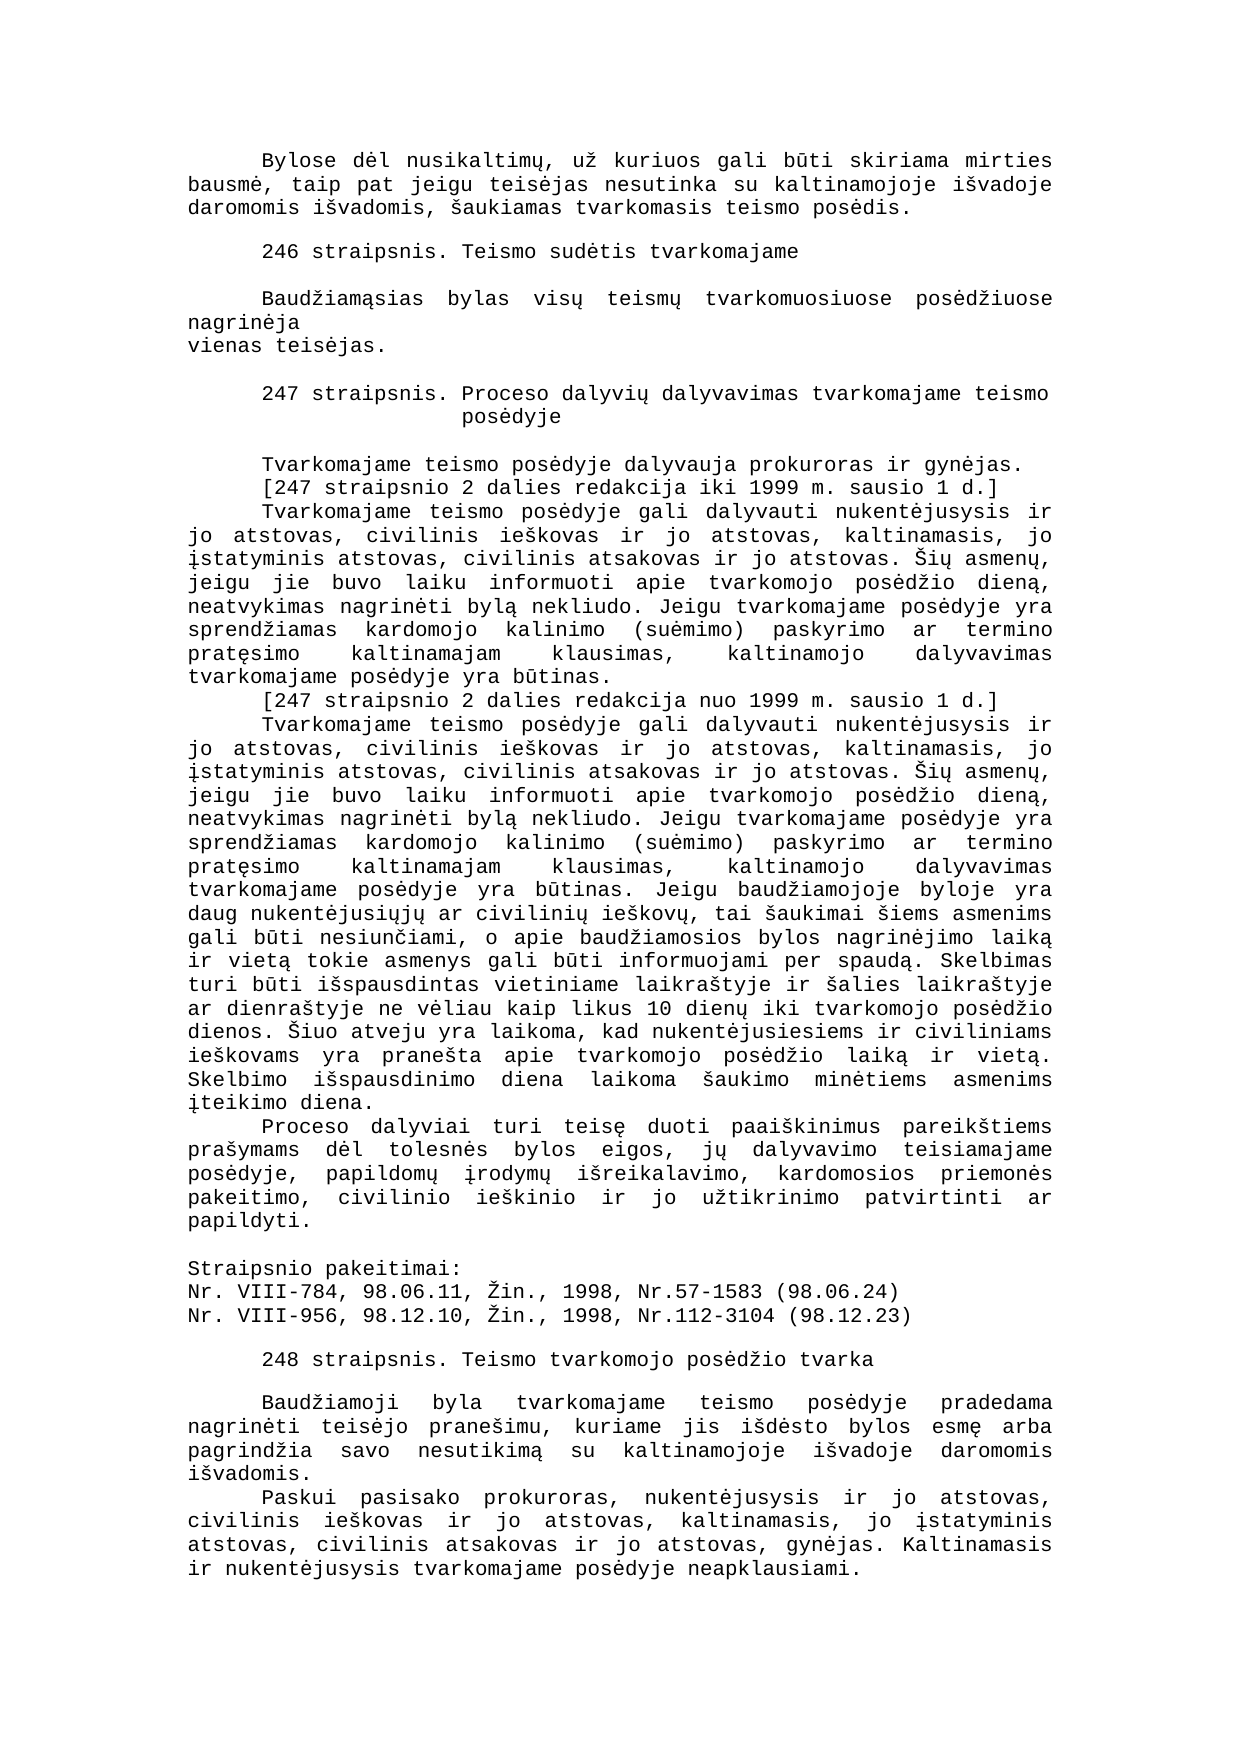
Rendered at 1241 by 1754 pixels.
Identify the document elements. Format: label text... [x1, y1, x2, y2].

text 246 straipsnis. Teismo sudėtis tvarkomajame [187, 241, 1053, 264]
text Paskui pasisako prokuroras, nukentėjusysis ir jo atstovas, civilinis ieškovas ir jo atstovas, kaltinamasis, jo įstatyminis atstovas, civilinis atsakovas ir jo atstovas, gynėjas. Kaltinamasis ir nukentėjusysis tvarkomajame posėdyje neapklausiami. [187, 1487, 1053, 1581]
text 248 straipsnis. Teismo tvarkomojo posėdžio tvarka [187, 1349, 1053, 1372]
text posėdyje [187, 406, 1053, 430]
text Tvarkomajame teismo posėdyje gali dalyvauti nukentėjusysis ir jo atstovas, civilinis ieškovas ir jo atstovas, kaltinamasis, jo įstatyminis atstovas, civilinis atsakovas ir jo atstovas. Šių asmenų, jeigu jie buvo laiku informuoti apie tvarkomojo posėdžio dieną, neatvykimas nagrinėti bylą nekliudo. Jeigu tvarkomajame posėdyje yra sprendžiamas kardomojo kalinimo (suėmimo) paskyrimo ar termino pratęsimo kaltinamajam klausimas, kaltinamojo dalyvavimas tvarkomajame posėdyje yra būtinas. [187, 501, 1053, 690]
text Baudžiamoji byla tvarkomajame teismo posėdyje pradedama nagrinėti teisėjo pranešimu, kuriame jis išdėsto bylos esmę arba pagrindžia savo nesutikimą su kaltinamojoje išvadoje daromomis išvadomis. [187, 1392, 1053, 1487]
text [247 straipsnio 2 dalies redakcija iki 1999 m. sausio 1 d.] [187, 477, 1053, 501]
text Bylose dėl nusikaltimų, už kuriuos gali būti skiriama mirties bausmė, taip pat jeigu teisėjas nesutinka su kaltinamojoje išvadoje daromomis išvadomis, šaukiamas tvarkomasis teismo posėdis. [187, 150, 1053, 221]
text Tvarkomajame teismo posėdyje gali dalyvauti nukentėjusysis ir jo atstovas, civilinis ieškovas ir jo atstovas, kaltinamasis, jo įstatyminis atstovas, civilinis atsakovas ir jo atstovas. Šių asmenų, jeigu jie buvo laiku informuoti apie tvarkomojo posėdžio dieną, neatvykimas nagrinėti bylą nekliudo. Jeigu tvarkomajame posėdyje yra sprendžiamas kardomojo kalinimo (suėmimo) paskyrimo ar termino pratęsimo kaltinamajam klausimas, kaltinamojo dalyvavimas tvarkomajame posėdyje yra būtinas. Jeigu baudžiamojoje byloje yra daug nukentėjusiųjų ar civilinių ieškovų, tai šaukimai šiems asmenims gali būti nesiunčiami, o apie baudžiamosios bylos nagrinėjimo laiką ir vietą tokie asmenys gali būti informuojami per spaudą. Skelbimas turi būti išspausdintas vietiniame laikraštyje ir šalies laikraštyje ar dienraštyje ne vėliau kaip likus 10 dienų iki tvarkomojo posėdžio dienos. Šiuo atveju yra laikoma, kad nukentėjusiesiems ir civiliniams ieškovams yra pranešta apie tvarkomojo posėdžio laiką ir vietą. Skelbimo išspausdinimo diena laikoma šaukimo minėtiems asmenims įteikimo diena. [187, 714, 1053, 1116]
text Tvarkomajame teismo posėdyje dalyvauja prokuroras ir gynėjas. [187, 454, 1053, 477]
text 247 straipsnis. Proceso dalyvių dalyvavimas tvarkomajame teismo [187, 383, 1053, 406]
text vienas teisėjas. [187, 336, 1053, 359]
text [247 straipsnio 2 dalies redakcija nuo 1999 m. sausio 1 d.] [187, 690, 1053, 714]
text Proceso dalyviai turi teisę duoti paaiškinimus pareikštiems prašymams dėl tolesnės bylos eigos, jų dalyvavimo teisiamajame posėdyje, papildomų įrodymų išreikalavimo, kardomosios priemonės pakeitimo, civilinio ieškinio ir jo užtikrinimo patvirtinti ar papildyti. [187, 1116, 1053, 1234]
text Straipsnio pakeitimai: [187, 1258, 1053, 1281]
text Nr. VIII-956, 98.12.10, Žin., 1998, Nr.112-3104 (98.12.23) [187, 1305, 1053, 1329]
text Nr. VIII-784, 98.06.11, Žin., 1998, Nr.57-1583 (98.06.24) [187, 1281, 1053, 1305]
text Baudžiamąsias bylas visų teismų tvarkomuosiuose posėdžiuose nagrinėja [187, 288, 1053, 336]
